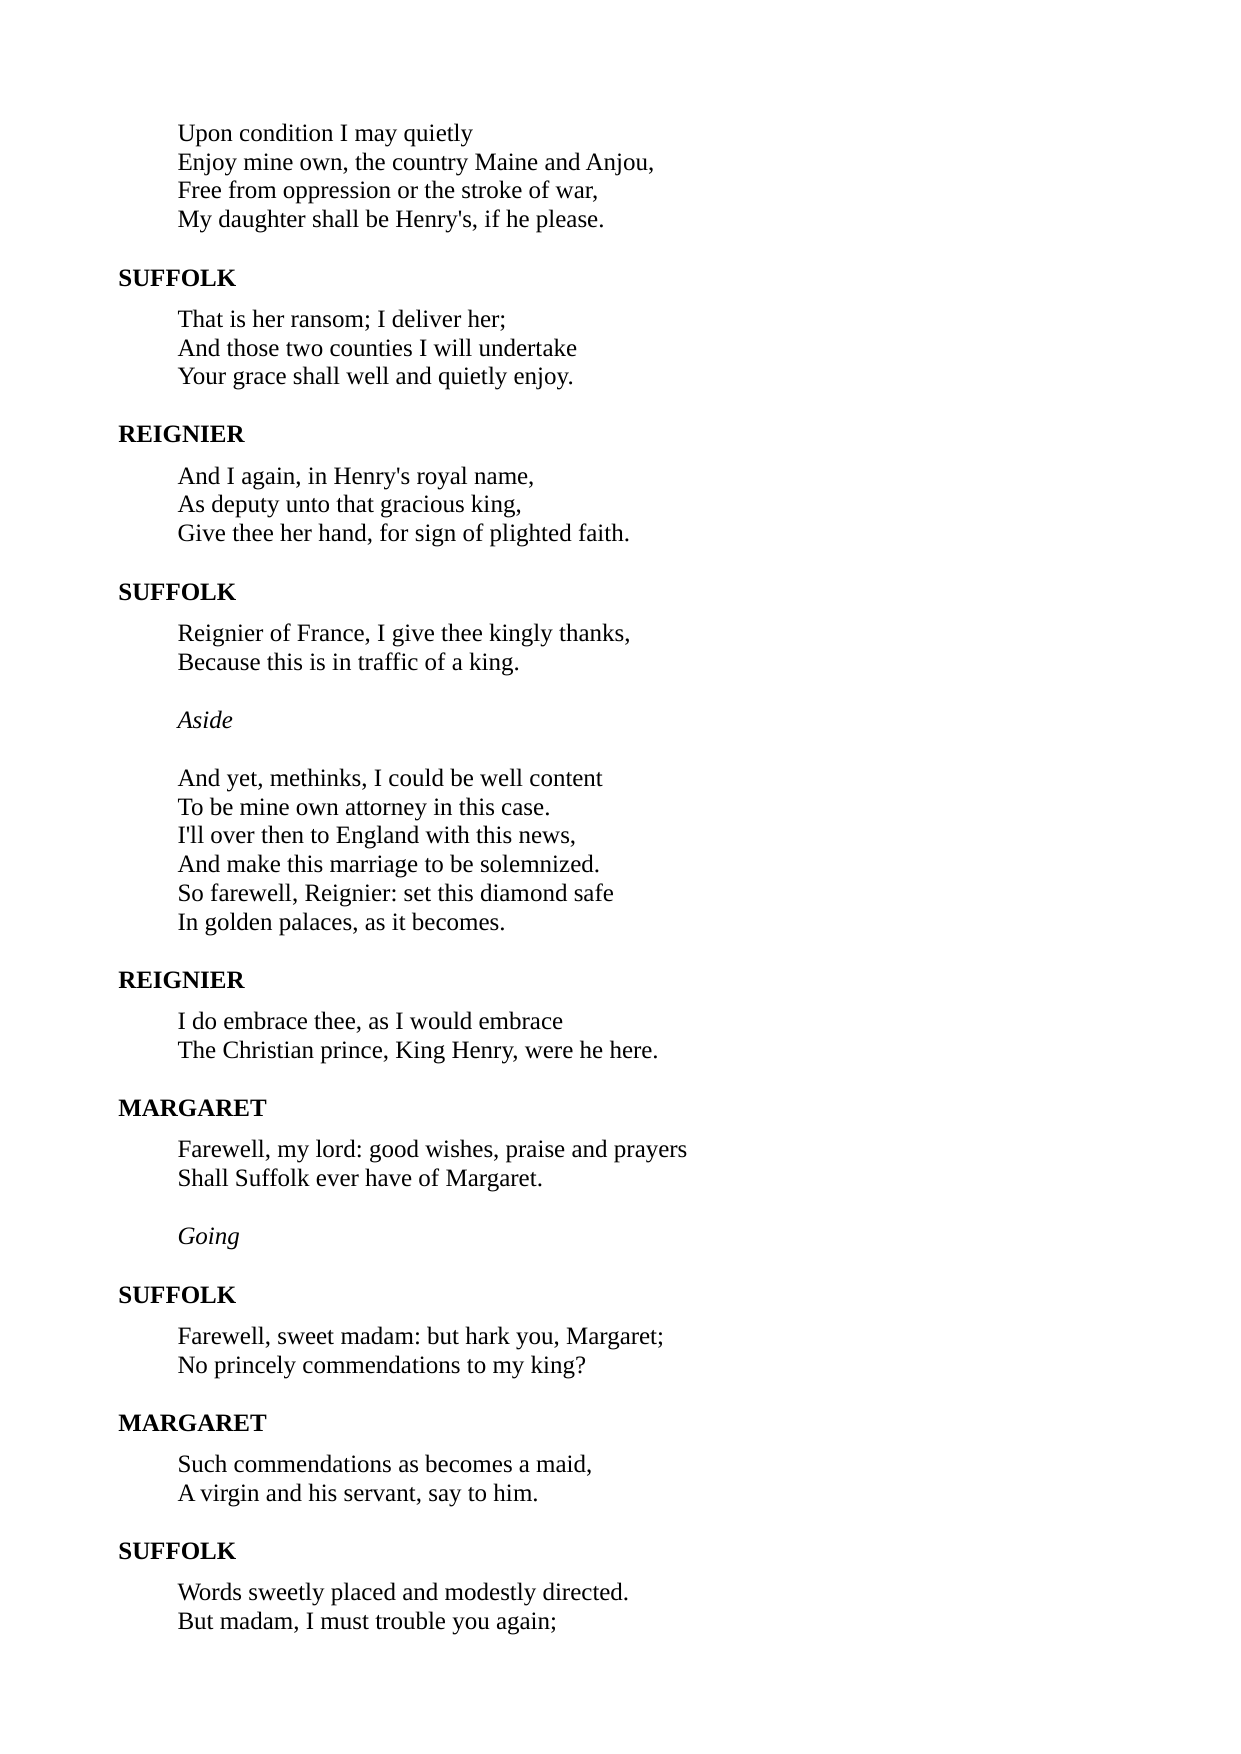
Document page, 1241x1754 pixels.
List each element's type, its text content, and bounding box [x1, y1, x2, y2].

text MARGARET [118, 1093, 1122, 1122]
text And I again, in Henry's royal name, As deputy unto that gracious king, Give thee her hand, for sign of plighted faith. [177, 461, 1063, 547]
text REIGNIER [118, 419, 1122, 448]
text Words sweetly placed and modestly directed. But madam, I must trouble you again; [177, 1577, 1063, 1635]
text SUFFOLK [118, 1536, 1122, 1565]
text Such commendations as becomes a maid, A virgin and his servant, say to him. [177, 1449, 1063, 1507]
text SUFFOLK [118, 263, 1122, 291]
text That is her ransom; I deliver her; And those two counties I will undertake Your grace shall well and quietly enjoy. [177, 304, 1063, 390]
text MARGARET [118, 1408, 1122, 1437]
text SUFFOLK [118, 577, 1122, 605]
text Farewell, sweet madam: but hark you, Margaret; No princely commendations to my king? [177, 1321, 1063, 1378]
text SUFFOLK [118, 1280, 1122, 1308]
text Going [177, 1221, 1063, 1250]
text I do embrace thee, as I would embrace The Christian prince, King Henry, were he here. [177, 1006, 1063, 1064]
text Upon condition I may quietly Enjoy mine own, the country Maine and Anjou, Free from oppression or the stroke of war, My daughter shall be Henry's, if he please. [177, 118, 1063, 233]
text Aside [177, 705, 1063, 733]
text Farewell, my lord: good wishes, praise and prayers Shall Suffolk ever have of Margaret. [177, 1134, 1063, 1192]
text REIGNIER [118, 965, 1122, 994]
text And yet, methinks, I could be well content To be mine own attorney in this case. I'll over then to England with this news, And make this marriage to be solemnized. So farewell, Reignier: set this diamond safe In golden palaces, as it becomes. [177, 763, 1063, 936]
text Reignier of France, I give thee kingly thanks, Because this is in traffic of a king. [177, 618, 1063, 675]
